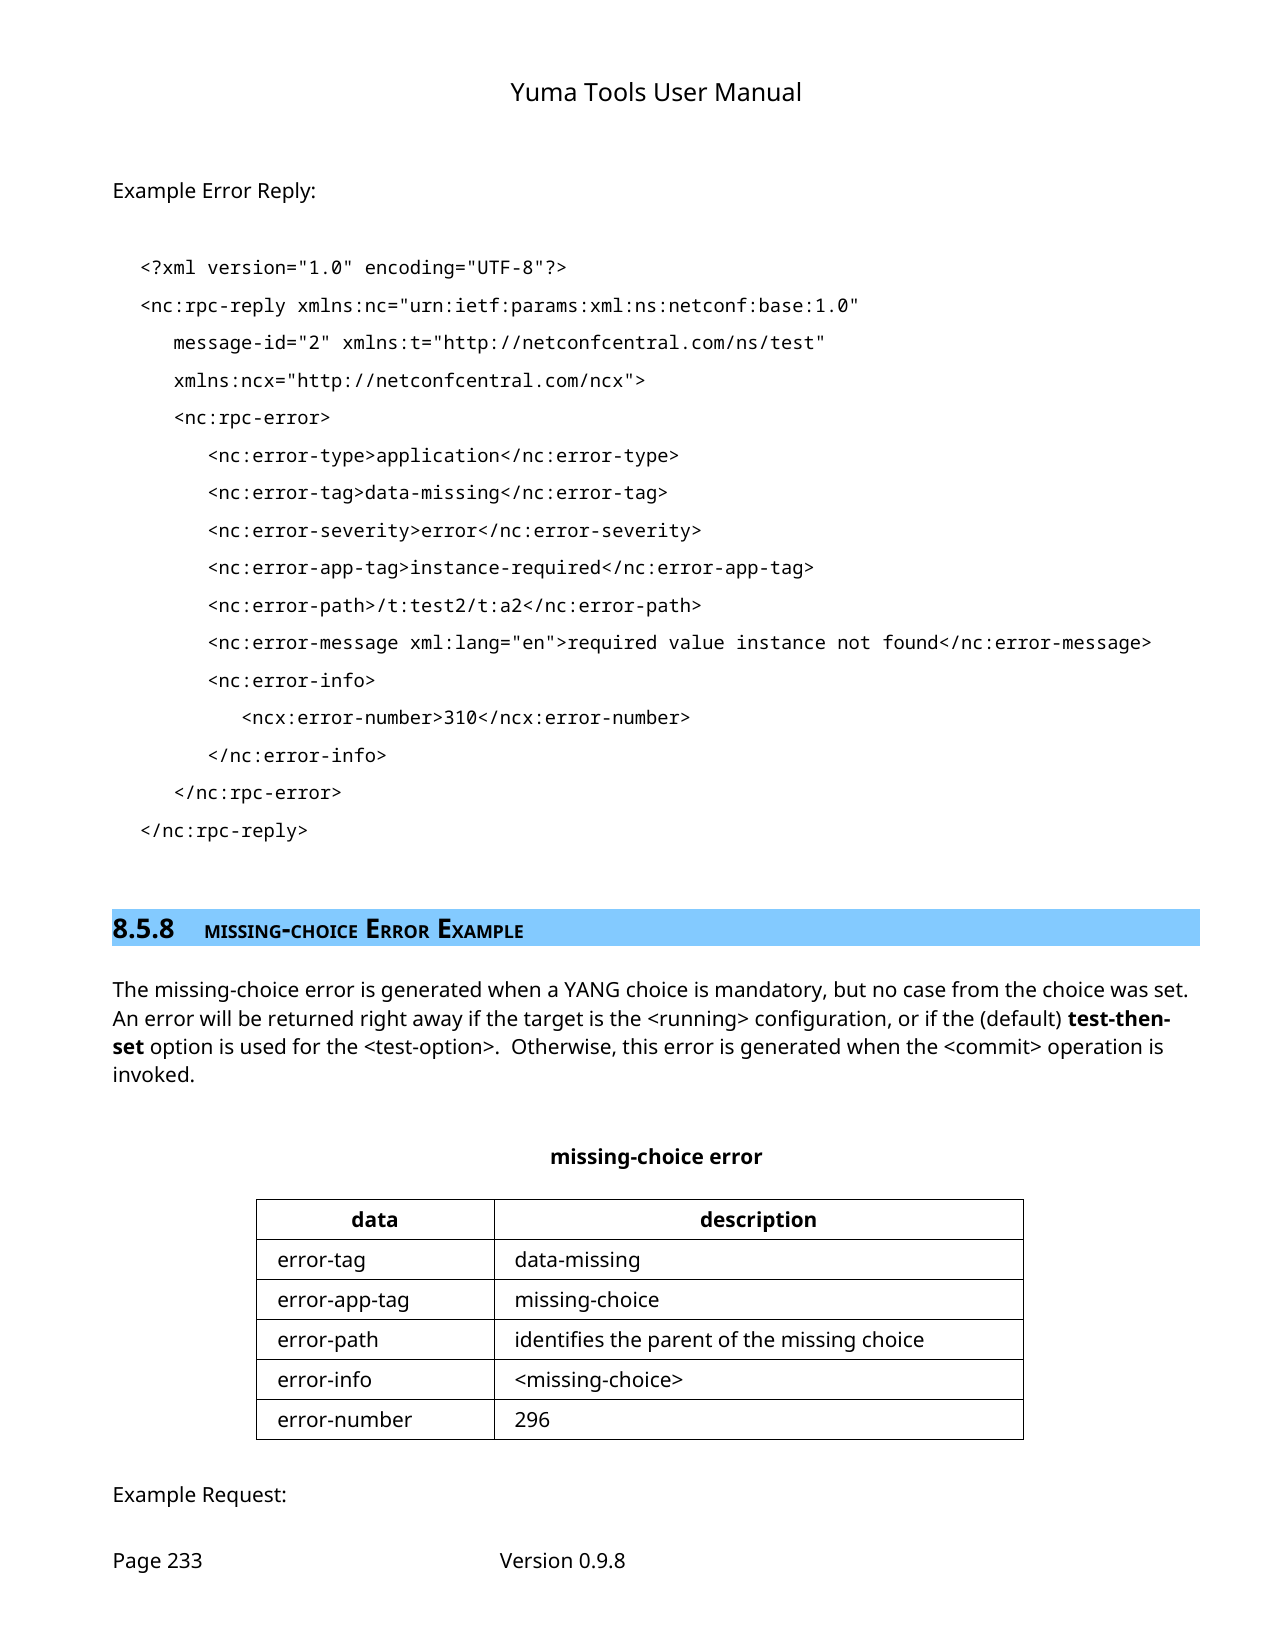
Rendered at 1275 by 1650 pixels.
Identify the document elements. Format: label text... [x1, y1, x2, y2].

table_cell missing-choice [495, 1280, 1023, 1319]
table_cell 296 [495, 1400, 1023, 1439]
text message-id="2" xmlns:t="http://netconfcentral.com/ns/test" [139, 329, 1200, 355]
text Example Request: [112, 1480, 1200, 1509]
text <nc:error-info> [139, 667, 1200, 692]
subtitle missing-choice error [127, 1142, 1185, 1171]
table_header description [495, 1200, 1023, 1239]
text </nc:rpc-error> [139, 779, 1200, 805]
text <nc:rpc-error> [139, 404, 1200, 430]
text <nc:error-type>application</nc:error-type> [139, 442, 1200, 467]
table_cell data-missing [495, 1240, 1023, 1279]
text <nc:error-path>/t:test2/t:a2</nc:error-path> [139, 592, 1200, 617]
table_cell error-app-tag [257, 1280, 494, 1319]
text <ncx:error-number>310</ncx:error-number> [139, 704, 1200, 730]
table_cell error-path [257, 1320, 494, 1359]
text <?xml version="1.0" encoding="UTF-8"?> [139, 254, 1200, 280]
text <nc:error-severity>error</nc:error-severity> [139, 517, 1200, 542]
text The missing-choice error is generated when a YANG choice is mandatory, but no case from the choice was set. An error will be returned right away if the target is the <running> configuration, or if the (default) test-then-set option is used for the <test-option>. Otherwise, this error is generated when the <commit> operation is invoked. [112, 975, 1200, 1089]
table_cell error-info [257, 1360, 494, 1399]
table_cell error-number [257, 1400, 494, 1439]
subtitle missing-choice Error Example [112, 909, 1200, 946]
text <nc:rpc-reply xmlns:nc="urn:ietf:params:xml:ns:netconf:base:1.0" [139, 292, 1200, 317]
text <nc:error-tag>data-missing</nc:error-tag> [139, 479, 1200, 505]
text <nc:error-app-tag>instance-required</nc:error-app-tag> [139, 554, 1200, 580]
table_header data [257, 1200, 494, 1239]
table_cell <missing-choice> [495, 1360, 1023, 1399]
text xmlns:ncx="http://netconfcentral.com/ncx"> [139, 367, 1200, 392]
text </nc:rpc-reply> [139, 817, 1200, 842]
table_cell identifies the parent of the missing choice [495, 1320, 1023, 1359]
text <nc:error-message xml:lang="en">required value instance not found</nc:error-message> [139, 629, 1200, 655]
table_cell error-tag [257, 1240, 494, 1279]
text </nc:error-info> [139, 742, 1200, 767]
text Example Error Reply: [112, 176, 1200, 204]
